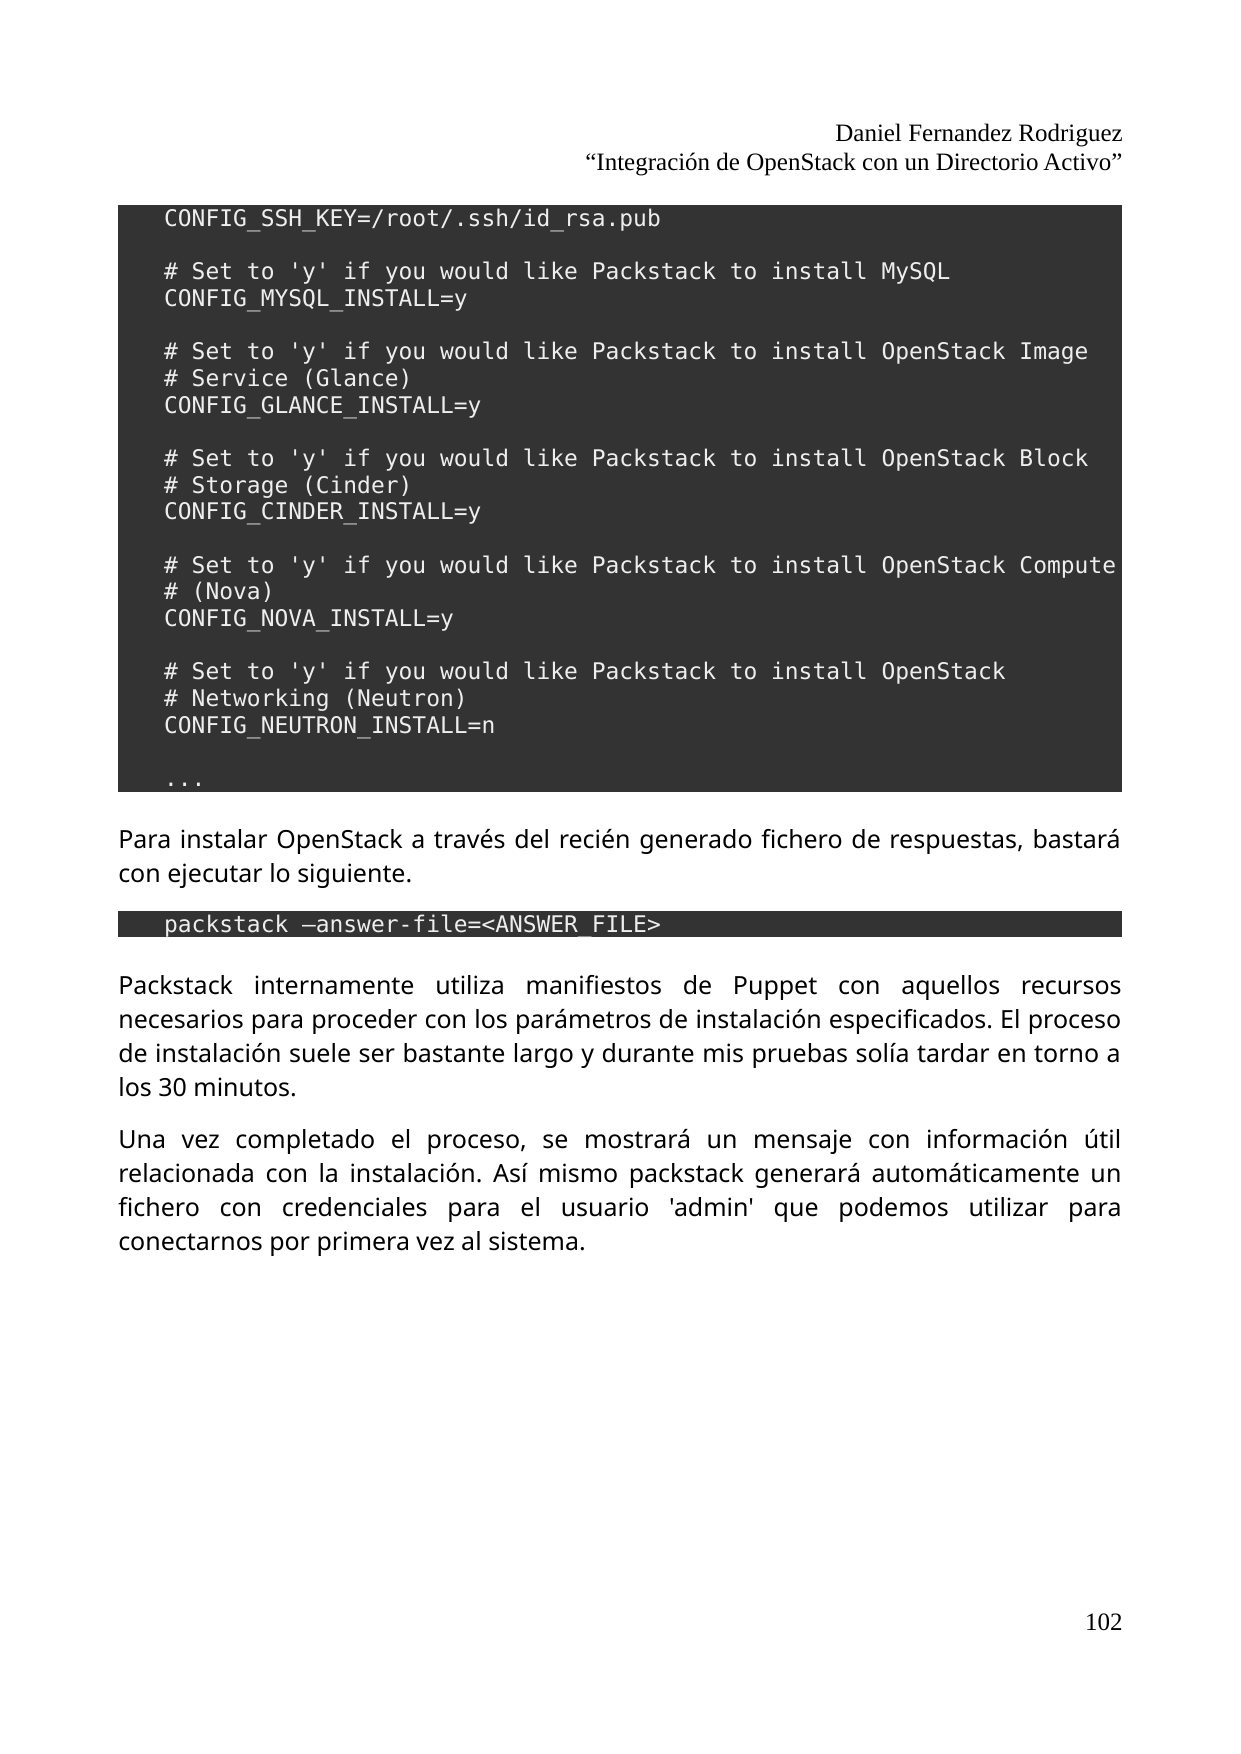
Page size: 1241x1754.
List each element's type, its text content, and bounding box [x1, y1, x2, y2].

text CONFIG_NEUTRON_INSTALL=n [118, 712, 1122, 738]
text CONFIG_GLANCE_INSTALL=y [118, 392, 1122, 418]
text Para instalar OpenStack a través del recién generado fichero de respuestas, bastará con ejecutar lo siguiente. [118, 822, 1122, 890]
text # Networking (Neutron) [118, 685, 1122, 712]
text # Set to 'y' if you would like Packstack to install OpenStack Compute [118, 552, 1122, 578]
text # Set to 'y' if you would like Packstack to install MySQL [118, 258, 1122, 285]
text # Set to 'y' if you would like Packstack to install OpenStack Image [118, 338, 1122, 365]
text Packstack internamente utiliza manifiestos de Puppet con aquellos recursos necesarios para proceder con los parámetros de instalación especificados. El proceso de instalación suele ser bastante largo y durante mis pruebas solía tardar en torno a los 30 minutos. [118, 967, 1122, 1104]
text CONFIG_SSH_KEY=/root/.ssh/id_rsa.pub [118, 205, 1122, 232]
text Una vez completado el proceso, se mostrará un mensaje con información útil relacionada con la instalación. Así mismo packstack generará automáticamente un fichero con credenciales para el usuario 'admin' que podemos utilizar para conectarnos por primera vez al sistema. [118, 1122, 1122, 1258]
text CONFIG_NOVA_INSTALL=y [118, 605, 1122, 632]
text CONFIG_CINDER_INSTALL=y [118, 498, 1122, 525]
text # (Nova) [118, 578, 1122, 605]
text # Set to 'y' if you would like Packstack to install OpenStack [118, 658, 1122, 685]
text CONFIG_MYSQL_INSTALL=y [118, 285, 1122, 312]
text # Storage (Cinder) [118, 472, 1122, 498]
text packstack –answer-file=<ANSWER_FILE> [118, 911, 1122, 937]
text # Set to 'y' if you would like Packstack to install OpenStack Block [118, 445, 1122, 472]
text ... [118, 765, 1122, 792]
text # Service (Glance) [118, 365, 1122, 392]
